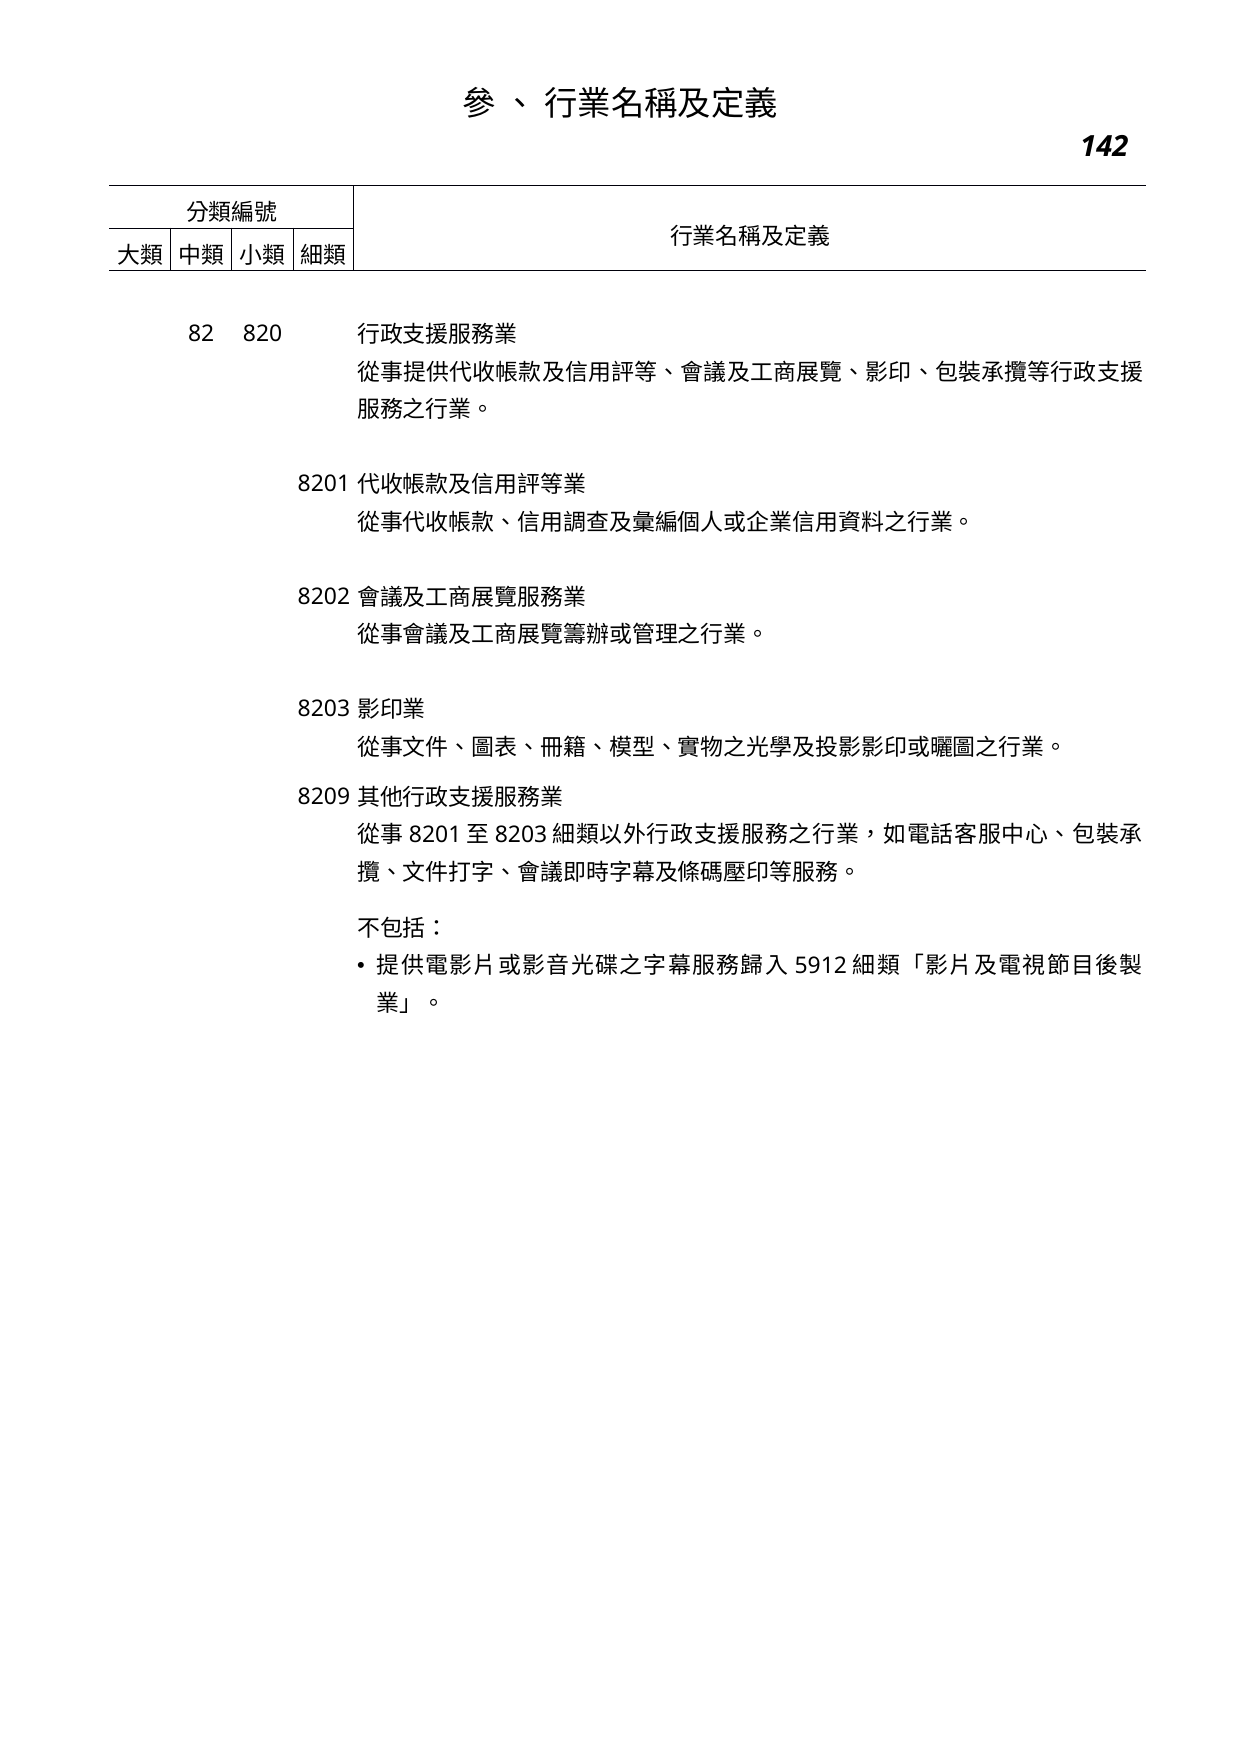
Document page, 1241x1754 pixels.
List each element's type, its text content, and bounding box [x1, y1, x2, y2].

table_cell [293, 1014, 354, 1051]
table_cell [293, 1201, 354, 1239]
table_header 行業名稱及定義 [354, 186, 1146, 270]
table_cell 小類 [232, 229, 293, 270]
table_cell [231, 1276, 293, 1314]
table_cell [354, 1239, 1146, 1276]
table_cell [170, 1201, 231, 1239]
table_cell [231, 1464, 293, 1501]
table_cell [170, 1501, 231, 1539]
table_cell [231, 1351, 293, 1389]
table_cell [170, 1314, 231, 1351]
table_cell [231, 1089, 293, 1126]
table_cell 代收帳款及信用評等業 從事代收帳款、信用調查及彙編個人或企業信用資料之行業。 [354, 458, 1146, 570]
table_cell [109, 1351, 170, 1389]
table_cell [231, 1014, 293, 1051]
table_cell [170, 1089, 231, 1126]
table_cell [170, 271, 231, 308]
table_cell 其他行政支援服務業 從事8201至8203細類以外行政支援服務之行業，如電話客服中心、包裝承攬、文件打字、會議即時字幕及條碼壓印等服務。 不包括： 提供電影片或影音光碟之字幕服務歸入5912細類「影片及電視節目後製業」。 [354, 758, 1146, 1014]
table_cell [293, 1501, 354, 1539]
table_cell [109, 1389, 170, 1426]
table_cell [109, 758, 170, 1014]
table_cell [109, 1426, 170, 1464]
table_cell [354, 1426, 1146, 1464]
table_cell 8203 [293, 683, 354, 758]
table_cell [170, 1426, 231, 1464]
table_cell [170, 1126, 231, 1164]
table_cell [231, 1239, 293, 1276]
table_cell [109, 271, 170, 308]
table_cell [354, 1164, 1146, 1201]
table_cell [109, 570, 170, 683]
table_cell [109, 683, 170, 758]
table_cell 大類 [109, 229, 170, 270]
table_cell [293, 1089, 354, 1126]
table_cell [170, 570, 231, 683]
table_cell [354, 1351, 1146, 1389]
table_cell [109, 1576, 170, 1614]
table_cell [109, 1464, 170, 1501]
table_cell [170, 458, 231, 570]
table_cell [170, 1539, 231, 1576]
table_cell [354, 1051, 1146, 1089]
table_cell [293, 1276, 354, 1314]
table_cell [293, 1389, 354, 1426]
table_cell [109, 1539, 170, 1576]
table_cell [170, 1389, 231, 1426]
table_cell [293, 1239, 354, 1276]
table_cell [170, 1276, 231, 1314]
table_cell [170, 683, 231, 758]
table_cell [109, 1276, 170, 1314]
table_cell [109, 1051, 170, 1089]
table_cell [293, 1351, 354, 1389]
table_cell [354, 1014, 1146, 1051]
table_cell [293, 271, 354, 308]
table_cell [170, 1351, 231, 1389]
table_cell 會議及工商展覽服務業 從事會議及工商展覽籌辦或管理之行業。 [354, 570, 1146, 683]
table_cell [293, 1539, 354, 1576]
table_cell [293, 1314, 354, 1351]
table_cell [231, 683, 293, 758]
table_cell [109, 458, 170, 570]
table_cell 中類 [171, 229, 231, 270]
table_cell [354, 1276, 1146, 1314]
table_cell [109, 1164, 170, 1201]
table_cell [170, 1239, 231, 1276]
table_cell [354, 1389, 1146, 1426]
table_cell [109, 1501, 170, 1539]
table_cell [109, 1089, 170, 1126]
table_cell [231, 271, 293, 308]
table_cell 行政支援服務業 從事提供代收帳款及信用評等、會議及工商展覽、影印、包裝承攬等行政支援服務之行業。 [354, 308, 1146, 458]
table_cell [231, 1539, 293, 1576]
table_cell [293, 1164, 354, 1201]
table_cell 8201 [293, 458, 354, 570]
table_cell [354, 1126, 1146, 1164]
table_cell [354, 1464, 1146, 1501]
table_cell [231, 458, 293, 570]
table_cell 影印業 從事文件、圖表、冊籍、模型、實物之光學及投影影印或曬圖之行業。 [354, 683, 1146, 758]
table_cell [170, 1014, 231, 1051]
table_cell 8202 [293, 570, 354, 683]
table_cell [231, 1314, 293, 1351]
table_cell [231, 1126, 293, 1164]
table_cell [109, 1239, 170, 1276]
table_cell [231, 1576, 293, 1614]
table_cell [231, 1164, 293, 1201]
table_cell [231, 1389, 293, 1426]
table_cell 820 [231, 308, 293, 458]
table_cell [293, 1126, 354, 1164]
table_cell [231, 758, 293, 1014]
table_cell [354, 1089, 1146, 1126]
table_cell [170, 1164, 231, 1201]
table_cell [231, 1201, 293, 1239]
table_cell [170, 1464, 231, 1501]
table_cell [109, 1126, 170, 1164]
table_cell [170, 1576, 231, 1614]
table_cell 細類 [294, 229, 353, 270]
table_cell [231, 570, 293, 683]
table_cell [354, 1314, 1146, 1351]
table_cell [293, 1426, 354, 1464]
table_cell 8209 [293, 758, 354, 1014]
table_cell [354, 1576, 1146, 1614]
table_cell [354, 1201, 1146, 1239]
table_cell [354, 271, 1146, 308]
table_header 分類編號 [109, 186, 353, 227]
table_cell [293, 1576, 354, 1614]
table_cell [109, 1201, 170, 1239]
table_cell [354, 1539, 1146, 1576]
table_cell [109, 1014, 170, 1051]
table_cell [109, 1314, 170, 1351]
table_cell [293, 1051, 354, 1089]
table_cell [170, 1051, 231, 1089]
table_cell [231, 1426, 293, 1464]
table_cell [293, 308, 354, 458]
table_cell [231, 1501, 293, 1539]
table_cell [170, 758, 231, 1014]
table_cell [293, 1464, 354, 1501]
table_cell [109, 308, 170, 458]
table_cell [354, 1501, 1146, 1539]
table_cell 82 [170, 308, 231, 458]
table_cell [231, 1051, 293, 1089]
